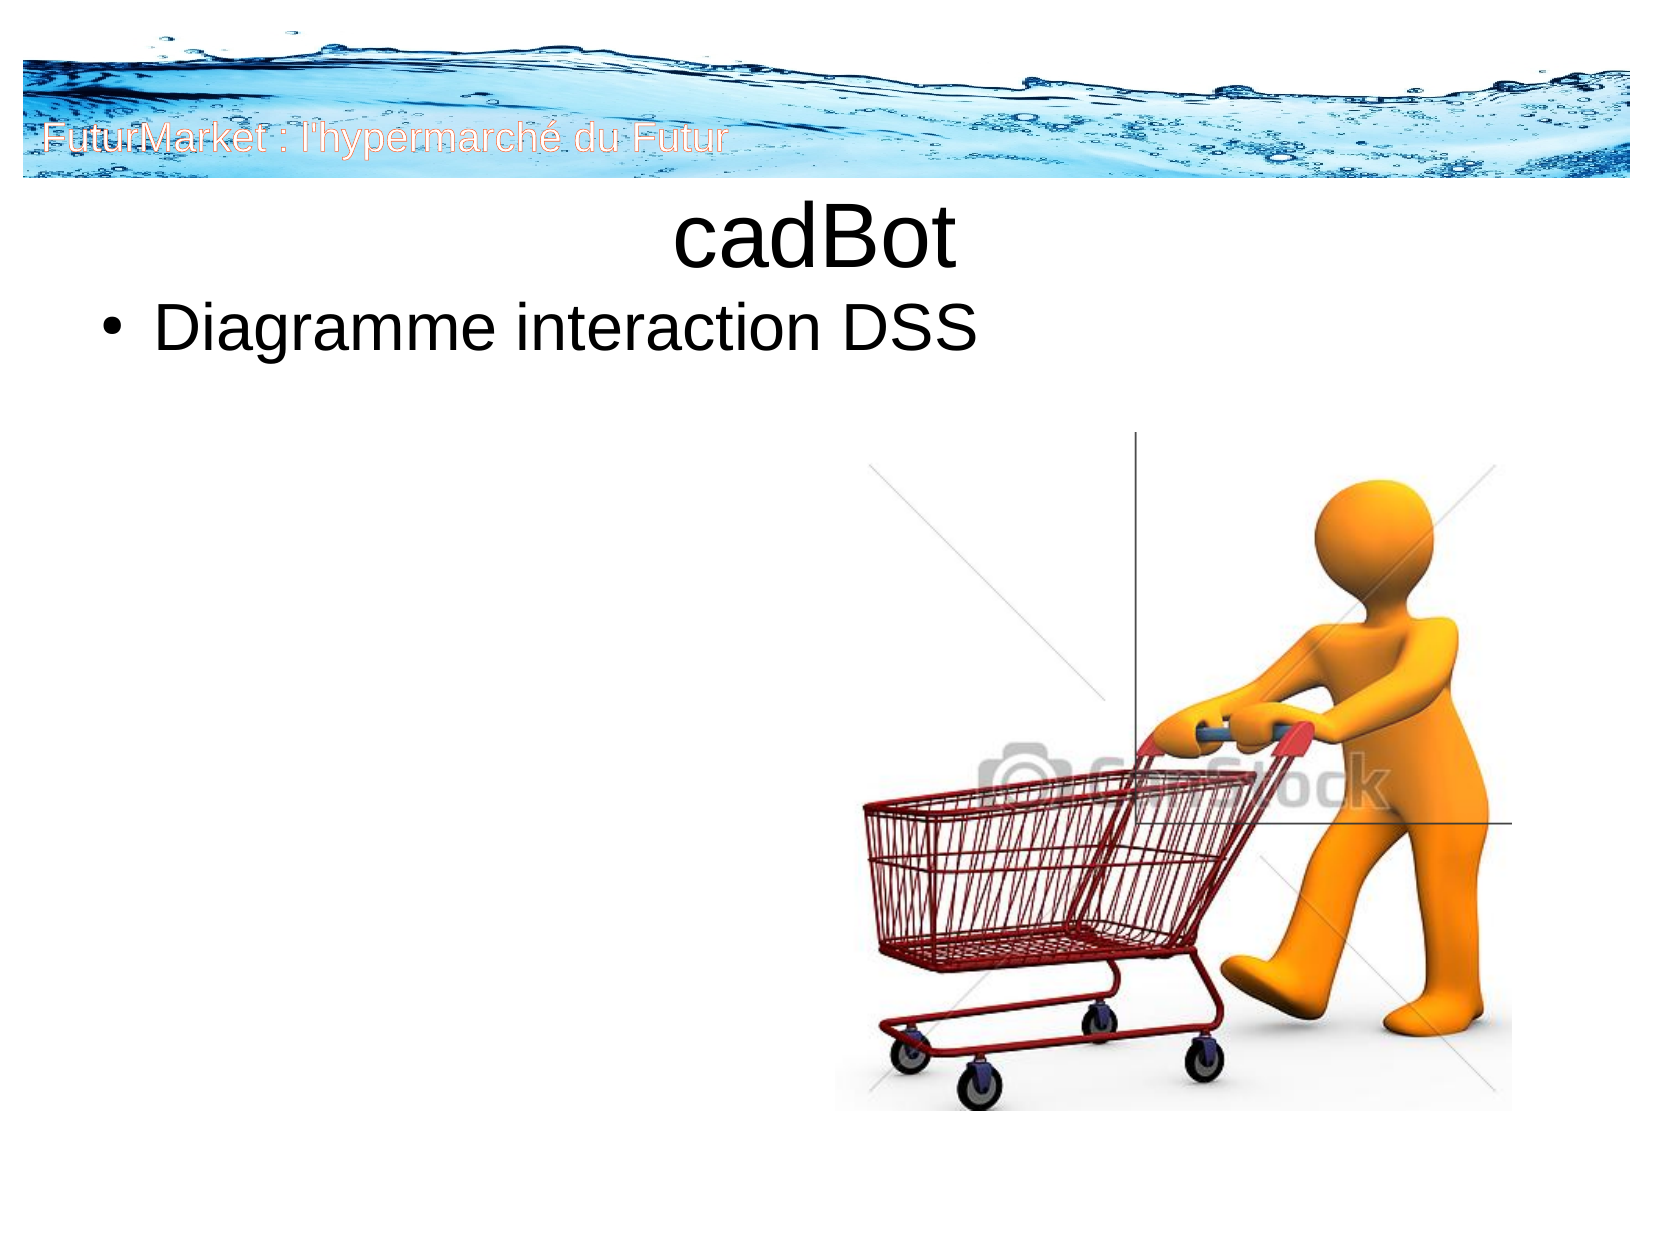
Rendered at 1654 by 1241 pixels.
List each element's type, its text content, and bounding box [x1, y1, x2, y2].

title cadBot [23, 183, 1607, 287]
list Diagramme interaction DSS [82, 290, 1571, 1010]
picture [835, 432, 1512, 1111]
picture [23, 23, 1630, 178]
